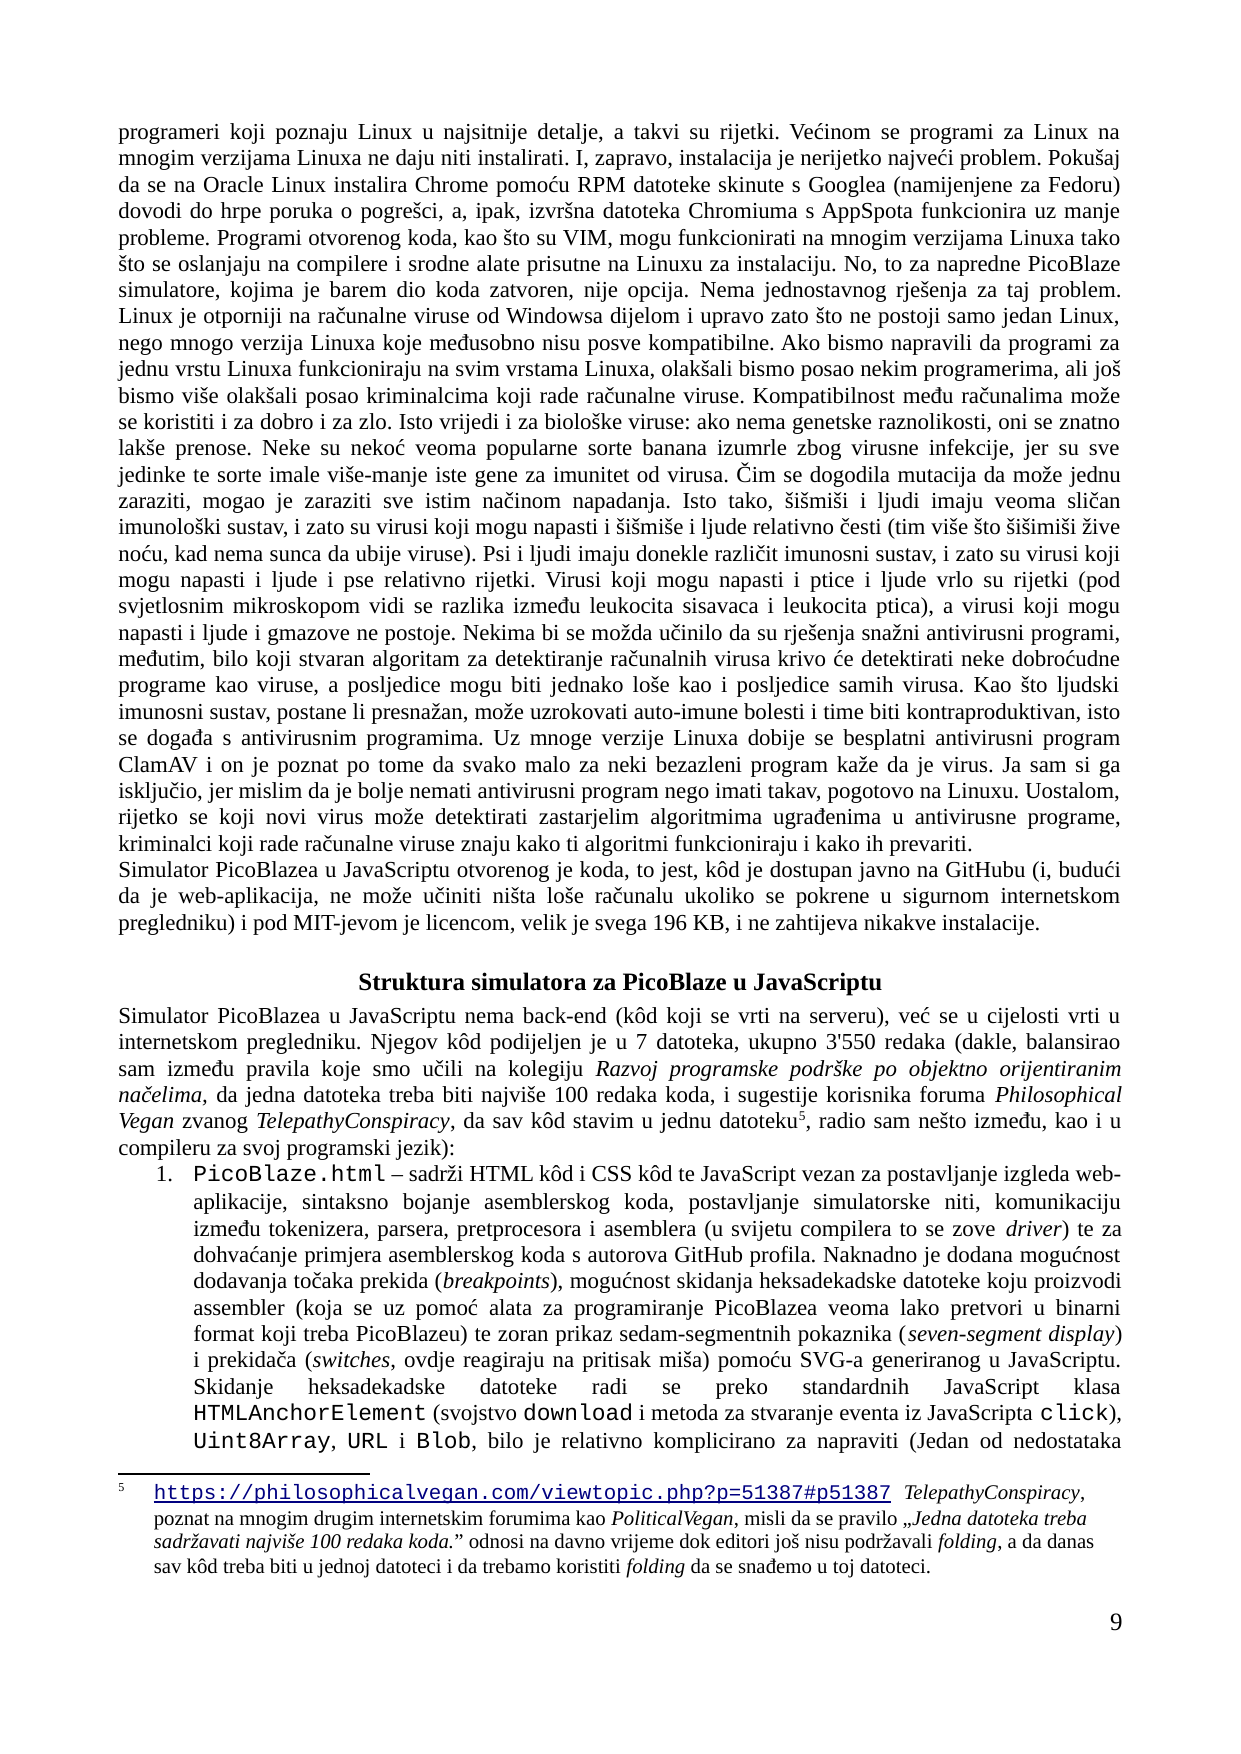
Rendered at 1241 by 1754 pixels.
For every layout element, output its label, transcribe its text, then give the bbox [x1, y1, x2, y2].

text Simulator PicoBlazea u JavaScriptu otvorenog je koda, to jest, kôd je dostupan javno na GitHubu (i, budući da je web-aplikacija, ne može učiniti ništa loše računalu ukoliko se pokrene u sigurnom internetskom pregledniku) i pod MIT-jevom je licencom, velik je svega 196 KB, i ne zahtijeva nikakve instalacije. [118, 856, 1122, 935]
text Struktura simulatora za PicoBlaze u JavaScriptu [118, 967, 1122, 996]
text programeri koji poznaju Linux u najsitnije detalje, a takvi su rijetki. Većinom se programi za Linux na mnogim verzijama Linuxa ne daju niti instalirati. I, zapravo, instalacija je nerijetko najveći problem. Pokušaj da se na Oracle Linux instalira Chrome pomoću RPM datoteke skinute s Googlea (namijenjene za Fedoru) dovodi do hrpe poruka o pogrešci, a, ipak, izvršna datoteka Chromiuma s AppSpota funkcionira uz manje probleme. Programi otvorenog koda, kao što su VIM, mogu funkcionirati na mnogim verzijama Linuxa tako što se oslanjaju na compilere i srodne alate prisutne na Linuxu za instalaciju. No, to za napredne PicoBlaze simulatore, kojima je barem dio koda zatvoren, nije opcija. Nema jednostavnog rješenja za taj problem. Linux je otporniji na računalne viruse od Windowsa dijelom i upravo zato što ne postoji samo jedan Linux, nego mnogo verzija Linuxa koje međusobno nisu posve kompatibilne. Ako bismo napravili da programi za jednu vrstu Linuxa funkcioniraju na svim vrstama Linuxa, olakšali bismo posao nekim programerima, ali još bismo više olakšali posao kriminalcima koji rade računalne viruse. Kompatibilnost među računalima može se koristiti i za dobro i za zlo. Isto vrijedi i za biološke viruse: ako nema genetske raznolikosti, oni se znatno lakše prenose. Neke su nekoć veoma popularne sorte banana izumrle zbog virusne infekcije, jer su sve jedinke te sorte imale više-manje iste gene za imunitet od virusa. Čim se dogodila mutacija da može jednu zaraziti, mogao je zaraziti sve istim načinom napadanja. Isto tako, šišmiši i ljudi imaju veoma sličan imunološki sustav, i zato su virusi koji mogu napasti i šišmiše i ljude relativno česti (tim više što šišimiši žive noću, kad nema sunca da ubije viruse). Psi i ljudi imaju donekle različit imunosni sustav, i zato su virusi koji mogu napasti i ljude i pse relativno rijetki. Virusi koji mogu napasti i ptice i ljude vrlo su rijetki (pod svjetlosnim mikroskopom vidi se razlika između leukocita sisavaca i leukocita ptica), a virusi koji mogu napasti i ljude i gmazove ne postoje. Nekima bi se možda učinilo da su rješenja snažni antivirusni programi, međutim, bilo koji stvaran algoritam za detektiranje računalnih virusa krivo će detektirati neke dobroćudne programe kao viruse, a posljedice mogu biti jednako loše kao i posljedice samih virusa. Kao što ljudski imunosni sustav, postane li presnažan, može uzrokovati auto-imune bolesti i time biti kontraproduktivan, isto se događa s antivirusnim programima. Uz mnoge verzije Linuxa dobije se besplatni antivirusni program ClamAV i on je poznat po tome da svako malo za neki bezazleni program kaže da je virus. Ja sam si ga isključio, jer mislim da je bolje nemati antivirusni program nego imati takav, pogotovo na Linuxu. Uostalom, rijetko se koji novi virus može detektirati zastarjelim algoritmima ugrađenima u antivirusne programe, kriminalci koji rade računalne viruse znaju kako ti algoritmi funkcioniraju i kako ih prevariti. [118, 118, 1122, 856]
text Simulator PicoBlazea u JavaScriptu nema back-end (kôd koji se vrti na serveru), već se u cijelosti vrti u internetskom pregledniku. Njegov kôd podijeljen je u 7 datoteka, ukupno 3'550 redaka (dakle, balansirao sam između pravila koje smo učili na kolegiju Razvoj programske podrške po objektno orijentiranim načelima, da jedna datoteka treba biti najviše 100 redaka koda, i sugestije korisnika foruma Philosophical Vegan zvanog TelepathyConspiracy, da sav kôd stavim u jednu datoteku, radio sam nešto između, kao i u compileru za svoj programski jezik): [118, 1002, 1122, 1160]
list PicoBlaze.html – sadrži HTML kôd i CSS kôd te JavaScript vezan za postavljanje izgleda web-aplikacije, sintaksno bojanje asemblerskog koda, postavljanje simulatorske niti, komunikaciju između tokenizera, parsera, pretprocesora i asemblera (u svijetu compilera to se zove driver) te za dohvaćanje primjera asemblerskog koda s autorova GitHub profila. Naknadno je dodana mogućnost dodavanja točaka prekida (breakpoints), mogućnost skidanja heksadekadske datoteke koju proizvodi assembler (koja se uz pomoć alata za programiranje PicoBlazea veoma lako pretvori u binarni format koji treba PicoBlazeu) te zoran prikaz sedam-segmentnih pokaznika (seven-segment display) i prekidača (switches, ovdje reagiraju na pritisak miša) pomoću SVG-a generiranog u JavaScriptu. Skidanje heksadekadske datoteke radi se preko standardnih JavaScript klasa HTMLAnchorElement (svojstvo download i metoda za stvaranje eventa iz JavaScripta click), Uint8Array, URL i Blob, bilo je relativno komplicirano za napraviti (Jedan od nedostataka [156, 1160, 1122, 1456]
text https://philosophicalvegan.com/viewtopic.php?p=51387#p51387 TelepathyConspiracy, poznat na mnogim drugim internetskim forumima kao PoliticalVegan, misli da se pravilo „Jedna datoteka treba sadržavati najviše 100 redaka koda.” odnosi na davno vrijeme dok editori još nisu podržavali folding, a da danas sav kôd treba biti u jednoj datoteci i da trebamo koristiti folding da se snađemo u toj datoteci. [118, 1480, 1122, 1578]
